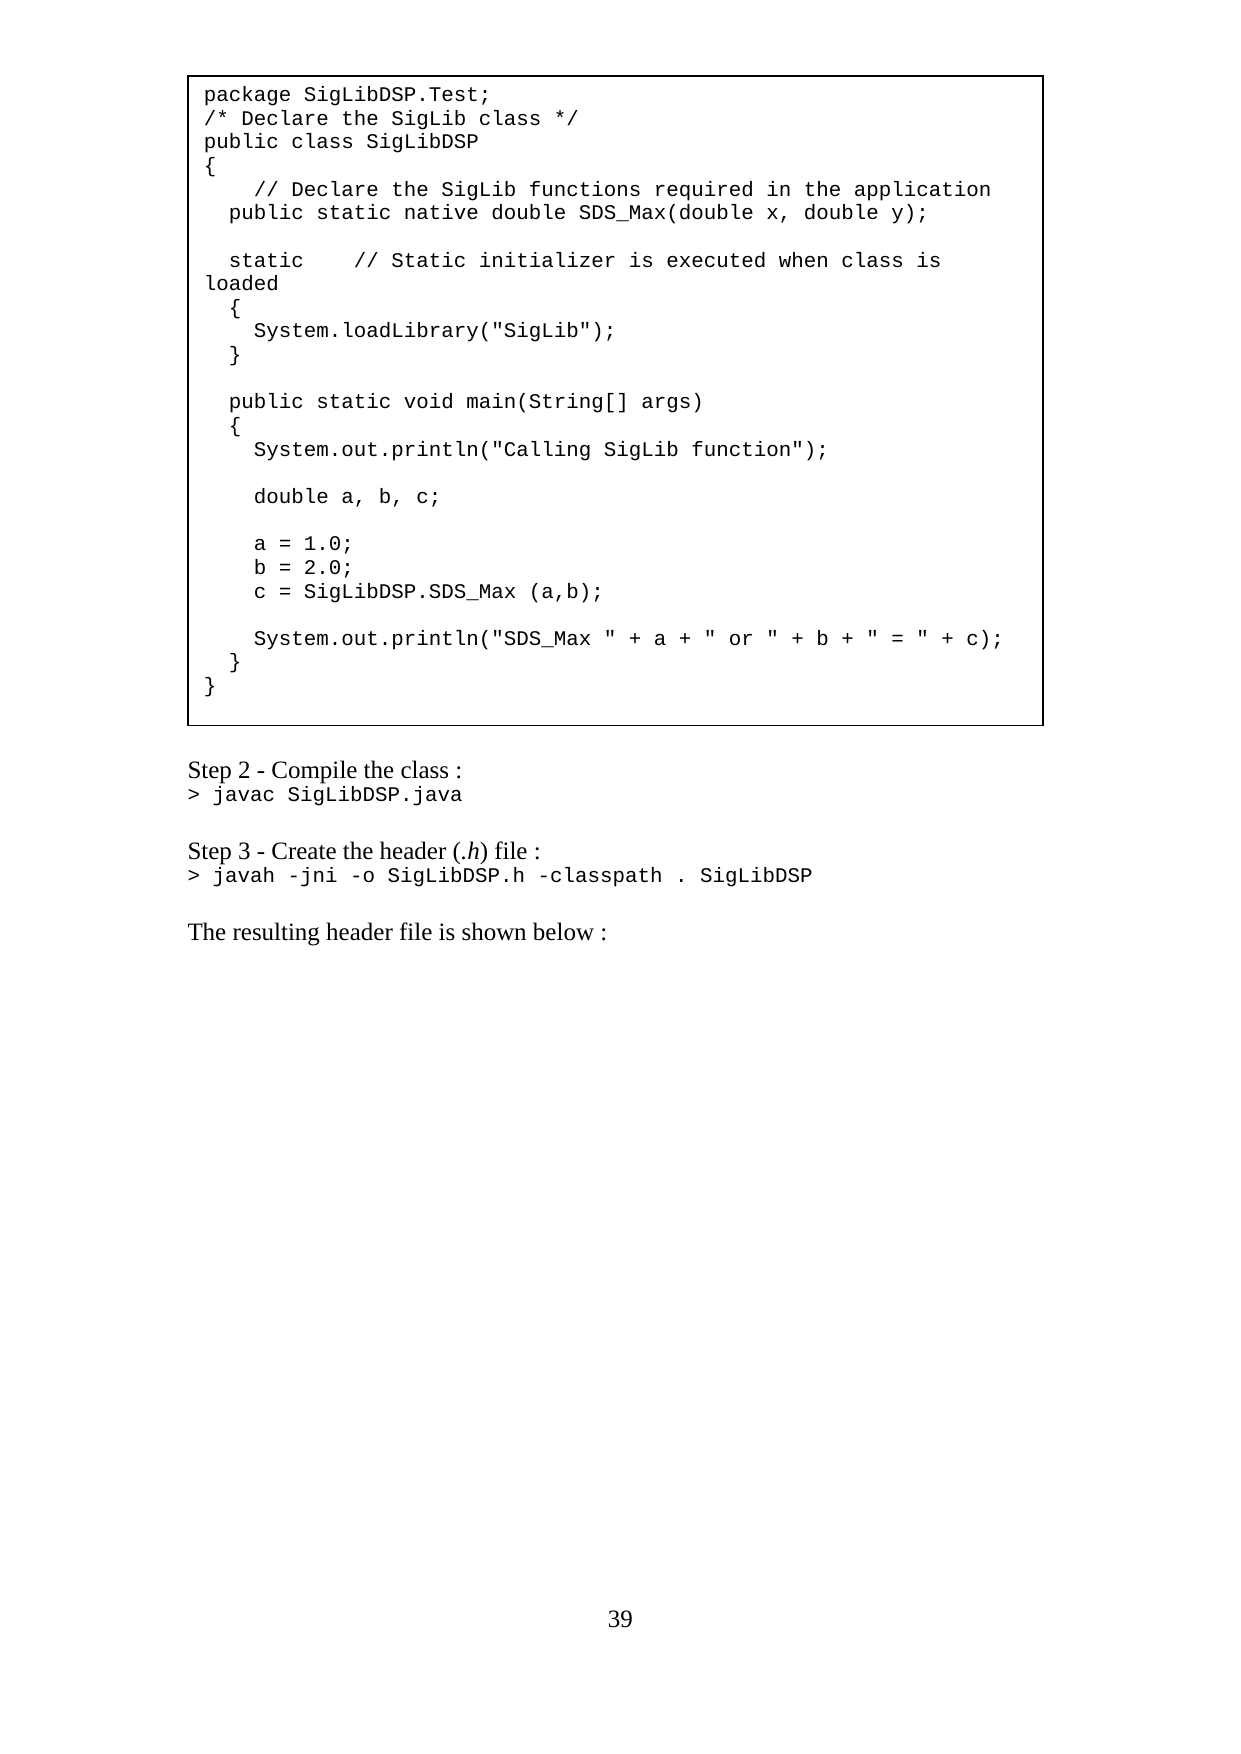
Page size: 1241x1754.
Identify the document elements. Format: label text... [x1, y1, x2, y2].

text c = SigLibDSP.SDS_Max (a,b); [204, 581, 1027, 604]
text // Declare the SigLib functions required in the application [204, 179, 1027, 202]
text Step 3 - Create the header (.h) file : [187, 836, 1053, 865]
text System.out.println("SDS_Max " + a + " or " + b + " = " + c); [204, 628, 1027, 652]
text } [204, 675, 1027, 699]
text a = 1.0; [204, 533, 1027, 557]
text > javac SigLibDSP.java [187, 784, 1053, 807]
text The resulting header file is shown below : [187, 917, 1053, 946]
text static // Static initializer is executed when class is loaded [204, 249, 1027, 297]
text } [204, 652, 1027, 675]
text System.out.println("Calling SigLib function"); [204, 439, 1027, 462]
text package SigLibDSP.Test; [204, 84, 1027, 108]
text > javah -jni -o SigLibDSP.h -classpath . SigLibDSP [187, 865, 1053, 889]
text public static void main(String[] args) [204, 391, 1027, 415]
text /* Declare the SigLib class */ [204, 108, 1027, 131]
text } [204, 344, 1027, 368]
text double a, b, c; [204, 486, 1027, 510]
text System.loadLibrary("SigLib"); [204, 321, 1027, 344]
text public static native double SDS_Max(double x, double y); [204, 202, 1027, 226]
text public class SigLibDSP [204, 131, 1027, 155]
text { [204, 297, 1027, 321]
text b = 2.0; [204, 557, 1027, 581]
text Step 2 - Compile the class : [187, 755, 1053, 784]
text { [204, 415, 1027, 439]
text { [204, 155, 1027, 179]
